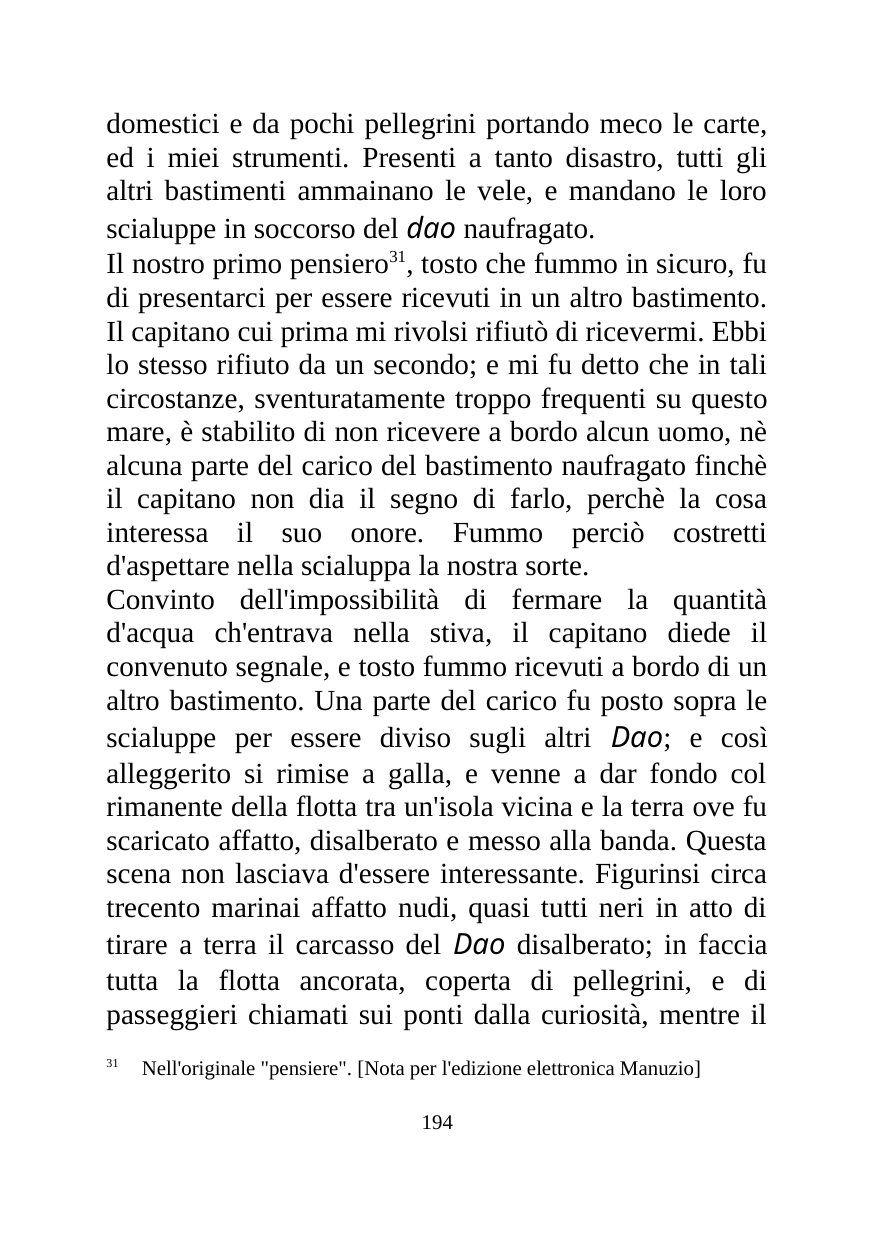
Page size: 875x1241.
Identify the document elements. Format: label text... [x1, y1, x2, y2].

text Il nostro primo pensiero, tosto che fummo in sicuro, fu di presentarci per essere ricevuti in un altro bastimento. Il capitano cui prima mi rivolsi rifiutò di ricevermi. Ebbi lo stesso rifiuto da un secondo; e mi fu detto che in tali circostanze, sventuratamente troppo frequenti su questo mare, è stabilito di non ricevere a bordo alcun uomo, nè alcuna parte del carico del bastimento naufragato finchè il capitano non dia il segno di farlo, perchè la cosa interessa il suo onore. Fummo perciò costretti d'aspettare nella scialuppa la nostra sorte. [106, 247, 768, 582]
text Nell'originale "pensiere". [Nota per l'edizione elettronica Manuzio] [106, 1056, 768, 1080]
text domestici e da pochi pellegrini portando meco le carte, ed i miei strumenti. Presenti a tanto disastro, tutti gli altri bastimenti ammainano le vele, e mandano le loro scialuppe in soccorso del dao naufragato. [106, 106, 768, 247]
text Convinto dell'impossibilità di fermare la quantità d'acqua ch'entrava nella stiva, il capitano diede il convenuto segnale, e tosto fummo ricevuti a bordo di un altro bastimento. Una parte del carico fu posto sopra le scialuppe per essere diviso sugli altri Dao; e così alleggerito si rimise a galla, e venne a dar fondo col rimanente della flotta tra un'isola vicina e la terra ove fu scaricato affatto, disalberato e messo alla banda. Questa scena non lasciava d'essere interessante. Figurinsi circa trecento marinai affatto nudi, quasi tutti neri in atto di tirare a terra il carcasso del Dao disalberato; in faccia tutta la flotta ancorata, coperta di pellegrini, e di passeggieri chiamati sui ponti dalla curiosità, mentre il [106, 582, 768, 1030]
